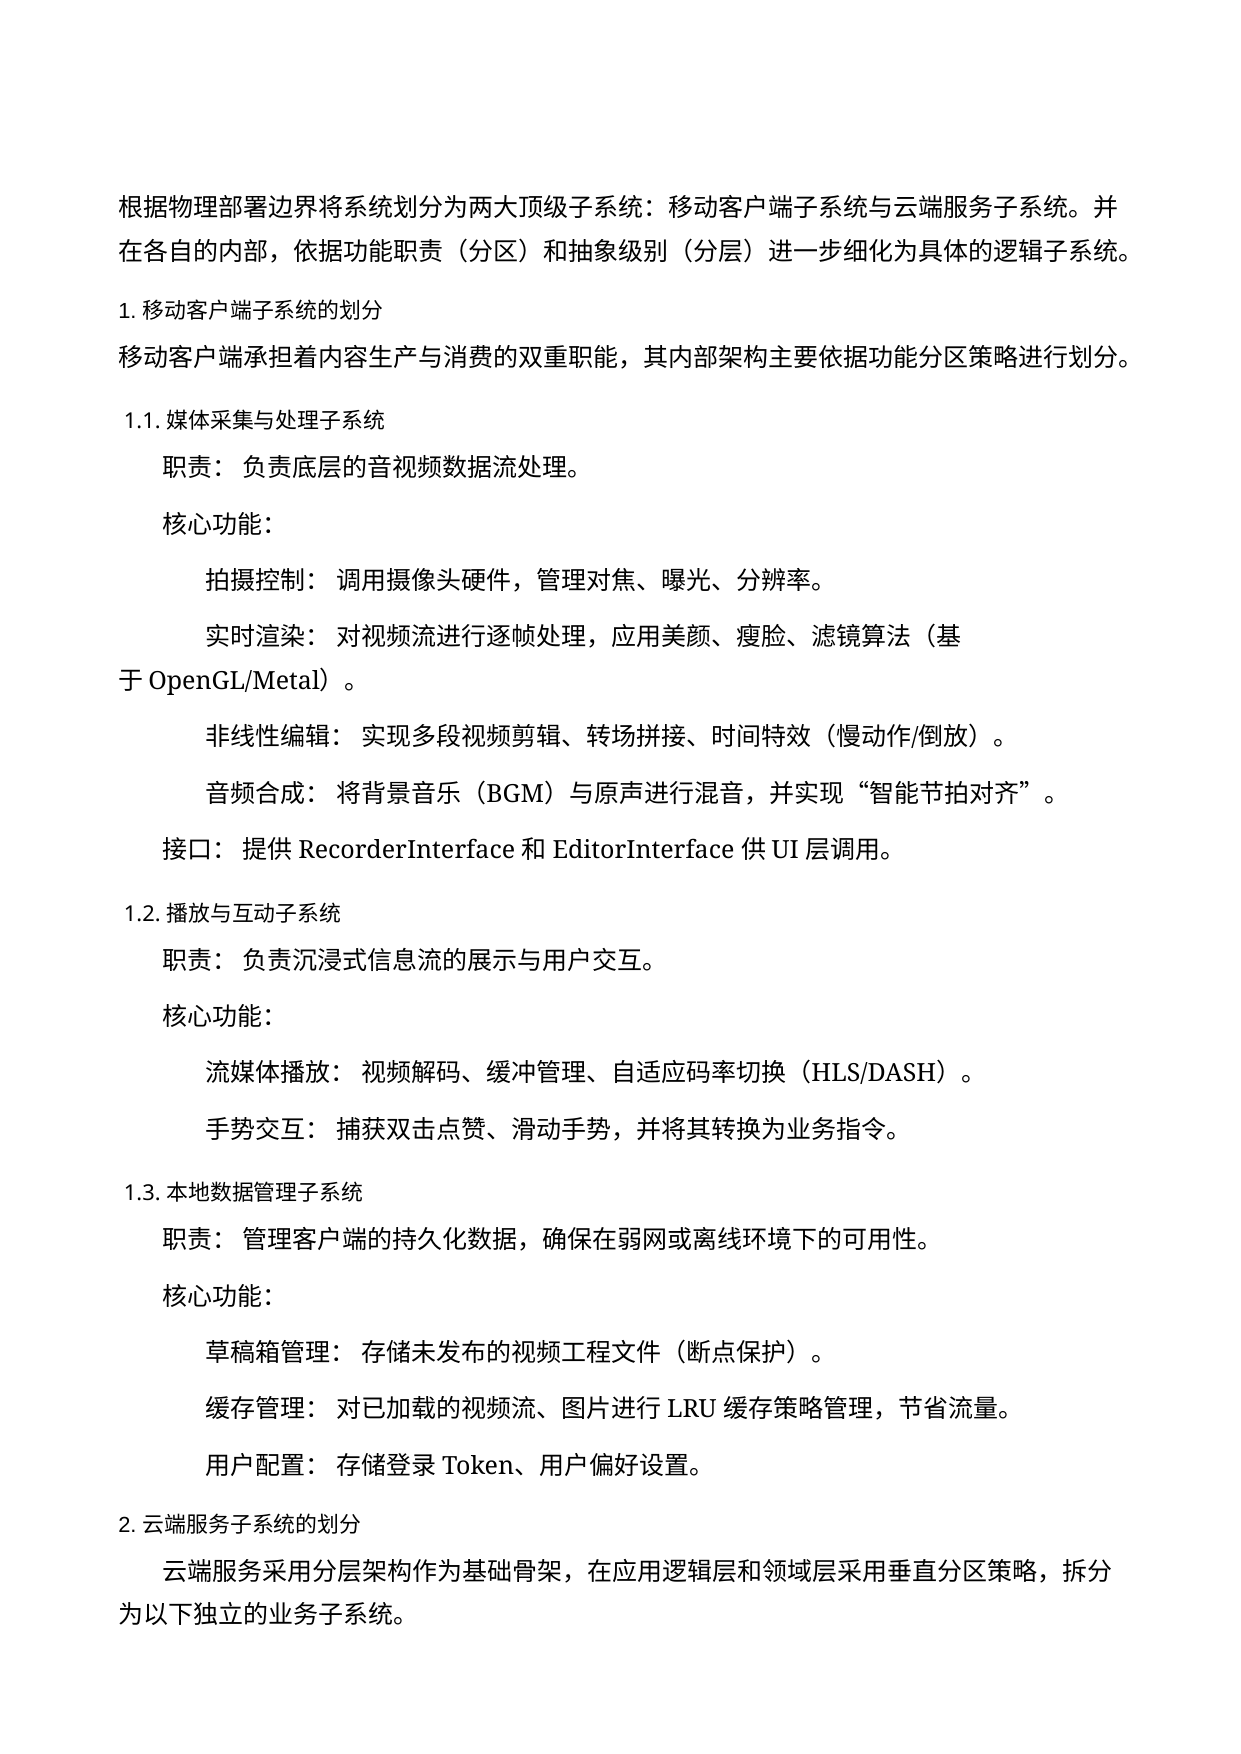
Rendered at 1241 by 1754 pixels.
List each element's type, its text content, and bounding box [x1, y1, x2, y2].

text 云端服务采用分层架构作为基础骨架，在应用逻辑层和领域层采用垂直分区策略，拆分为以下独立的业务子系统。 [118, 1551, 1122, 1631]
text 职责： 负责沉浸式信息流的展示与用户交互。 [118, 940, 1122, 976]
text 接口： 提供 RecorderInterface 和 EditorInterface 供 UI 层调用。 [118, 829, 1122, 866]
text 实时渲染： 对视频流进行逐帧处理，应用美颜、瘦脸、滤镜算法（基于OpenGL/Metal）。 [118, 617, 1122, 697]
subtitle 媒体采集与处理子系统 [118, 403, 1122, 435]
subtitle 移动客户端子系统的划分 [118, 293, 1122, 324]
text 缓存管理： 对已加载的视频流、图片进行 LRU 缓存策略管理，节省流量。 [118, 1389, 1122, 1425]
text 音频合成： 将背景音乐（BGM）与原声进行混音，并实现“智能节拍对齐”。 [118, 773, 1122, 809]
text 移动客户端承担着内容生产与消费的双重职能，其内部架构主要依据功能分区策略进行划分。 [118, 337, 1122, 373]
text 拍摄控制： 调用摄像头硬件，管理对焦、曝光、分辨率。 [118, 561, 1122, 597]
text 草稿箱管理： 存储未发布的视频工程文件（断点保护）。 [118, 1333, 1122, 1369]
text 职责： 管理客户端的持久化数据，确保在弱网或离线环境下的可用性。 [118, 1220, 1122, 1256]
text 职责： 负责底层的音视频数据流处理。 [118, 448, 1122, 484]
text 用户配置： 存储登录 Token、用户偏好设置。 [118, 1445, 1122, 1482]
text 核心功能： [118, 996, 1122, 1033]
text 非线性编辑： 实现多段视频剪辑、转场拼接、时间特效（慢动作/倒放）。 [118, 717, 1122, 753]
text 手势交互： 捕获双击点赞、滑动手势，并将其转换为业务指令。 [118, 1109, 1122, 1145]
text 根据物理部署边界将系统划分为两大顶级子系统：移动客户端子系统与云端服务子系统。并在各自的内部，依据功能职责（分区）和抽象级别（分层）进一步细化为具体的逻辑子系统。 [118, 188, 1122, 267]
text 核心功能： [118, 1276, 1122, 1312]
text 核心功能： [118, 504, 1122, 540]
subtitle 本地数据管理子系统 [118, 1175, 1122, 1207]
subtitle 云端服务子系统的划分 [118, 1507, 1122, 1539]
text 流媒体播放： 视频解码、缓冲管理、自适应码率切换（HLS/DASH）。 [118, 1053, 1122, 1089]
subtitle 播放与互动子系统 [118, 896, 1122, 927]
